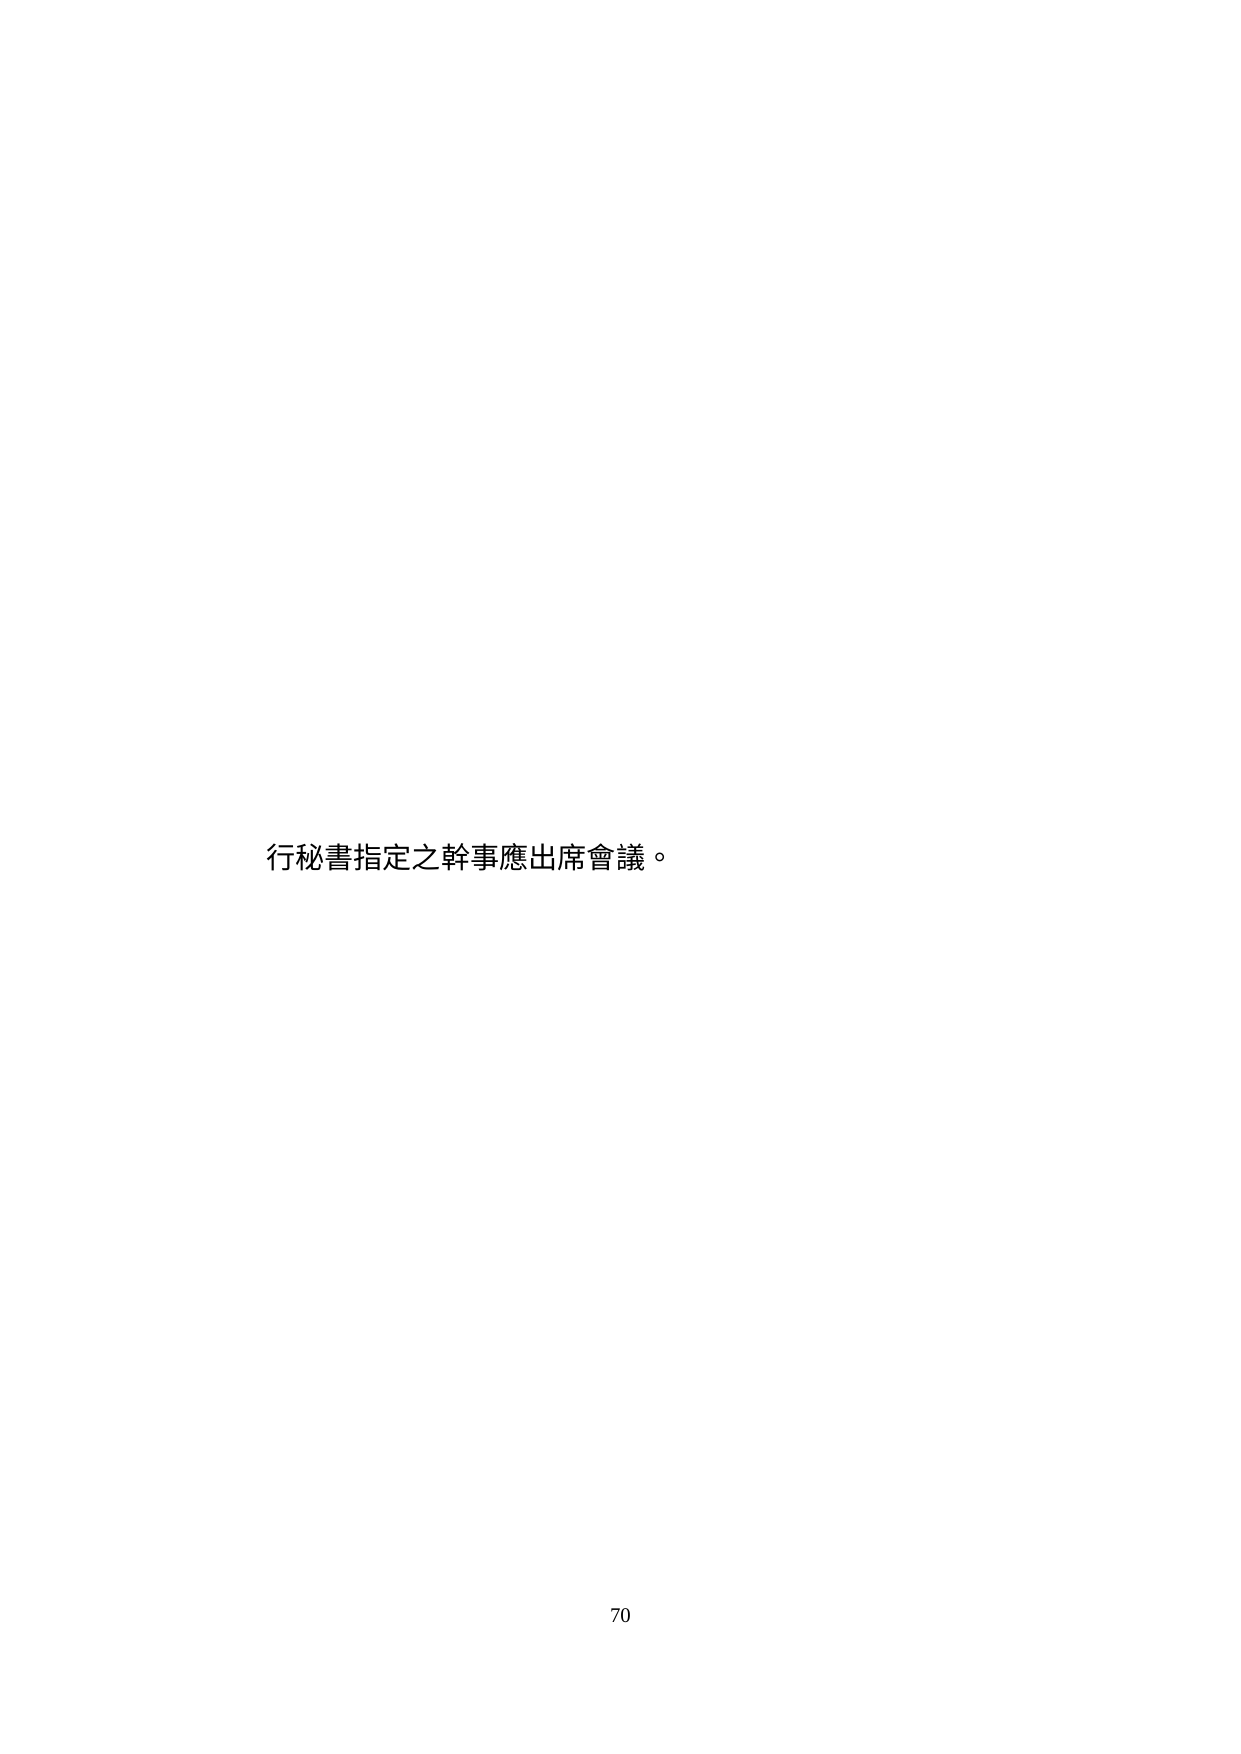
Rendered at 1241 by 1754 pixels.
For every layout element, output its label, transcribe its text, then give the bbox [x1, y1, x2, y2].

text 行秘書指定之幹事應出席會議。 [148, 814, 1092, 877]
